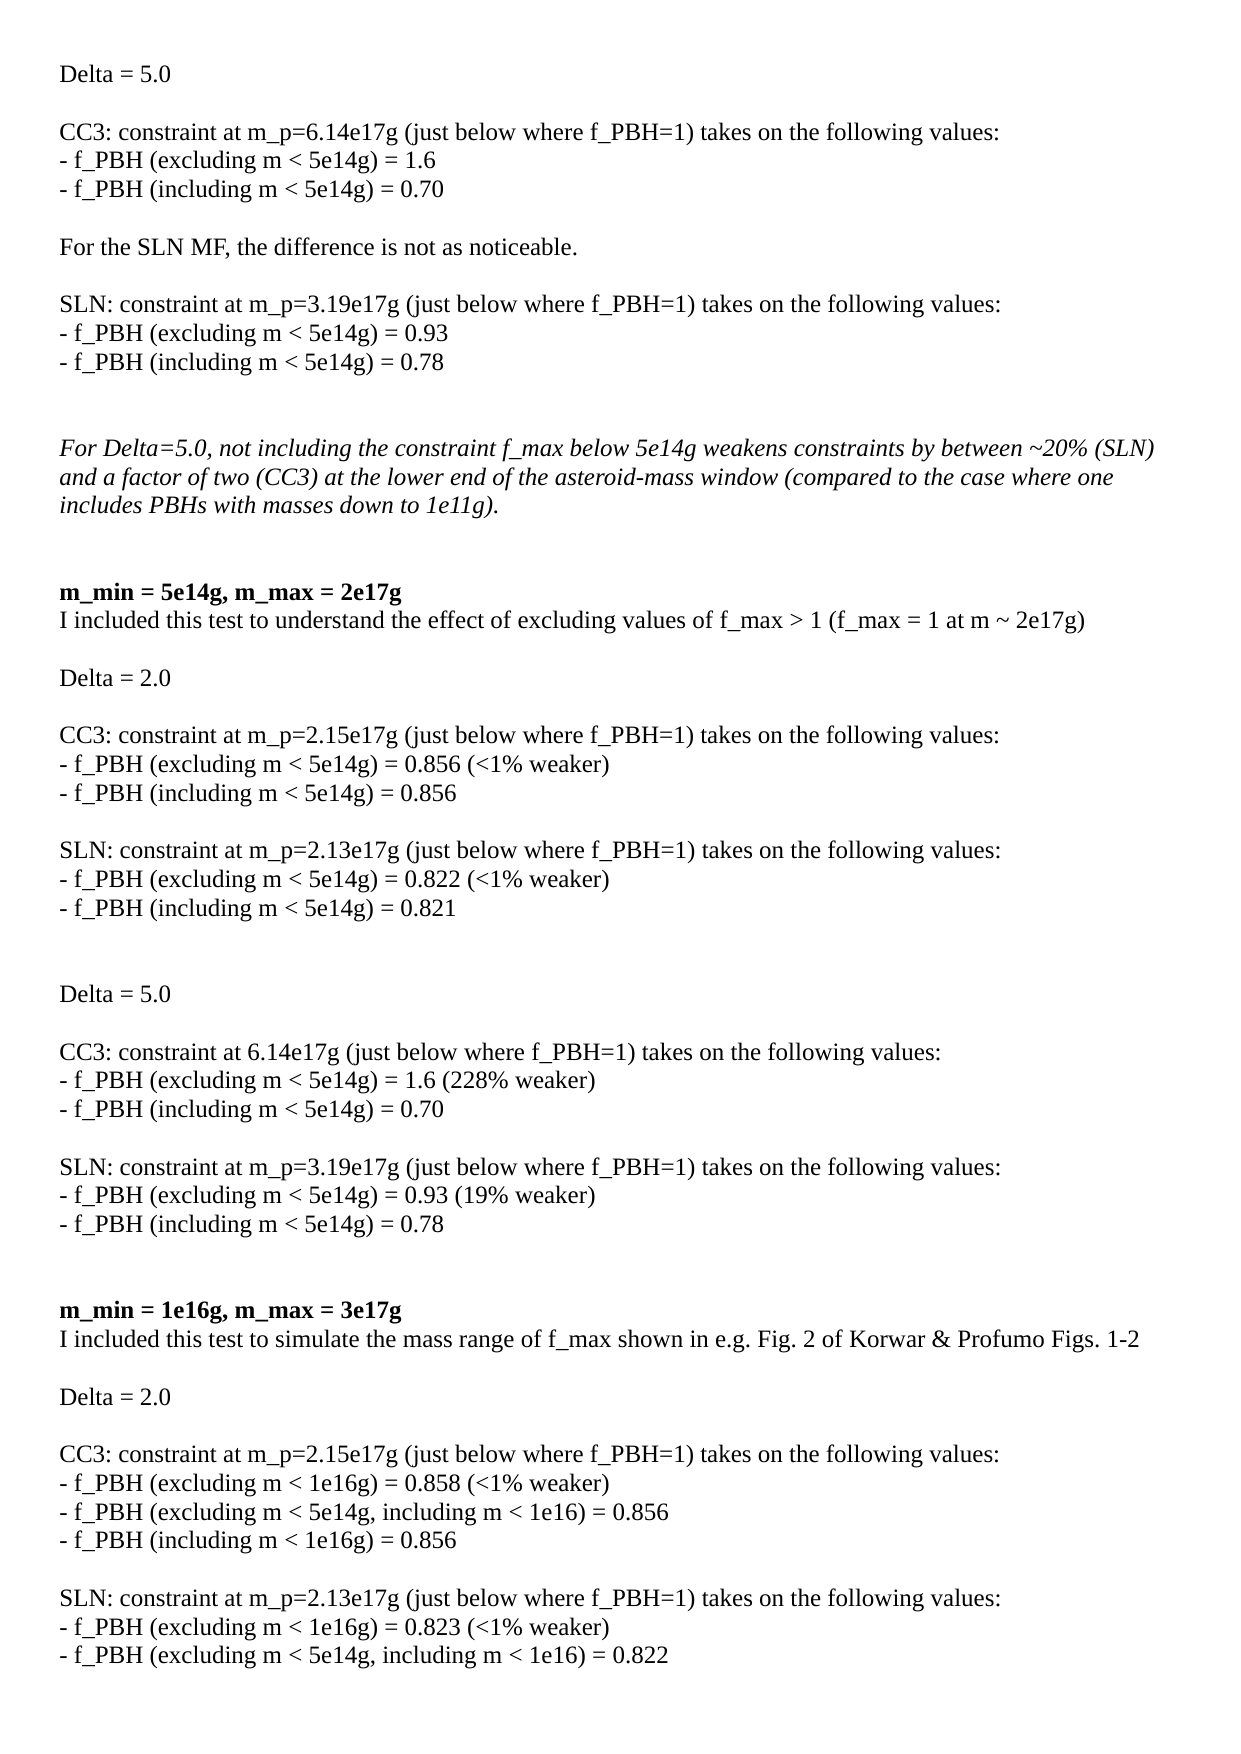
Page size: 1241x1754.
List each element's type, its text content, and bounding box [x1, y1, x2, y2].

text m_min = 5e14g, m_max = 2e17g [59, 577, 1181, 605]
text - f_PBH (excluding m < 5e14g) = 0.856 (<1% weaker) [59, 749, 1181, 778]
text - f_PBH (excluding m < 5e14g) = 0.93 [59, 318, 1181, 347]
text - f_PBH (including m < 5e14g) = 0.70 [59, 1094, 1181, 1123]
text - f_PBH (excluding m < 5e14g) = 0.93 (19% weaker) [59, 1180, 1181, 1209]
text - f_PBH (including m < 5e14g) = 0.78 [59, 347, 1181, 375]
text CC3: constraint at m_p=6.14e17g (just below where f_PBH=1) takes on the following values: [59, 117, 1181, 145]
text m_min = 1e16g, m_max = 3e17g [59, 1295, 1181, 1324]
text SLN: constraint at m_p=3.19e17g (just below where f_PBH=1) takes on the following values: [59, 289, 1181, 318]
text - f_PBH (excluding m < 5e14g) = 1.6 [59, 145, 1181, 174]
text I included this test to understand the effect of excluding values of f_max > 1 (f_max = 1 at m ~ 2e17g) [59, 605, 1181, 634]
text Delta = 2.0 [59, 663, 1181, 692]
text For Delta=5.0, not including the constraint f_max below 5e14g weakens constraints by between ~20% (SLN) and a factor of two (CC3) at the lower end of the asteroid-mass window (compared to the case where one includes PBHs with masses down to 1e11g). [59, 433, 1181, 519]
text CC3: constraint at m_p=2.15e17g (just below where f_PBH=1) takes on the following values: [59, 1439, 1181, 1468]
text CC3: constraint at 6.14e17g (just below where f_PBH=1) takes on the following values: [59, 1037, 1181, 1065]
text - f_PBH (including m < 5e14g) = 0.70 [59, 174, 1181, 203]
text - f_PBH (excluding m < 1e16g) = 0.858 (<1% weaker) [59, 1468, 1181, 1497]
text For the SLN MF, the difference is not as noticeable. [59, 232, 1181, 260]
text CC3: constraint at m_p=2.15e17g (just below where f_PBH=1) takes on the following values: [59, 720, 1181, 749]
text - f_PBH (including m < 5e14g) = 0.78 [59, 1209, 1181, 1238]
text SLN: constraint at m_p=2.13e17g (just below where f_PBH=1) takes on the following values: [59, 835, 1181, 864]
text - f_PBH (excluding m < 1e16g) = 0.823 (<1% weaker) [59, 1612, 1181, 1640]
text Delta = 5.0 [59, 59, 1181, 88]
text - f_PBH (including m < 1e16g) = 0.856 [59, 1525, 1181, 1554]
text - f_PBH (excluding m < 5e14g, including m < 1e16) = 0.822 [59, 1640, 1181, 1669]
text - f_PBH (including m < 5e14g) = 0.856 [59, 778, 1181, 807]
text - f_PBH (excluding m < 5e14g, including m < 1e16) = 0.856 [59, 1497, 1181, 1525]
text - f_PBH (excluding m < 5e14g) = 1.6 (228% weaker) [59, 1065, 1181, 1094]
text - f_PBH (excluding m < 5e14g) = 0.822 (<1% weaker) [59, 864, 1181, 893]
text SLN: constraint at m_p=3.19e17g (just below where f_PBH=1) takes on the following values: [59, 1152, 1181, 1180]
text I included this test to simulate the mass range of f_max shown in e.g. Fig. 2 of Korwar & Profumo Figs. 1-2 [59, 1324, 1181, 1353]
text Delta = 2.0 [59, 1382, 1181, 1410]
text - f_PBH (including m < 5e14g) = 0.821 [59, 893, 1181, 922]
text Delta = 5.0 [59, 979, 1181, 1008]
text SLN: constraint at m_p=2.13e17g (just below where f_PBH=1) takes on the following values: [59, 1583, 1181, 1612]
